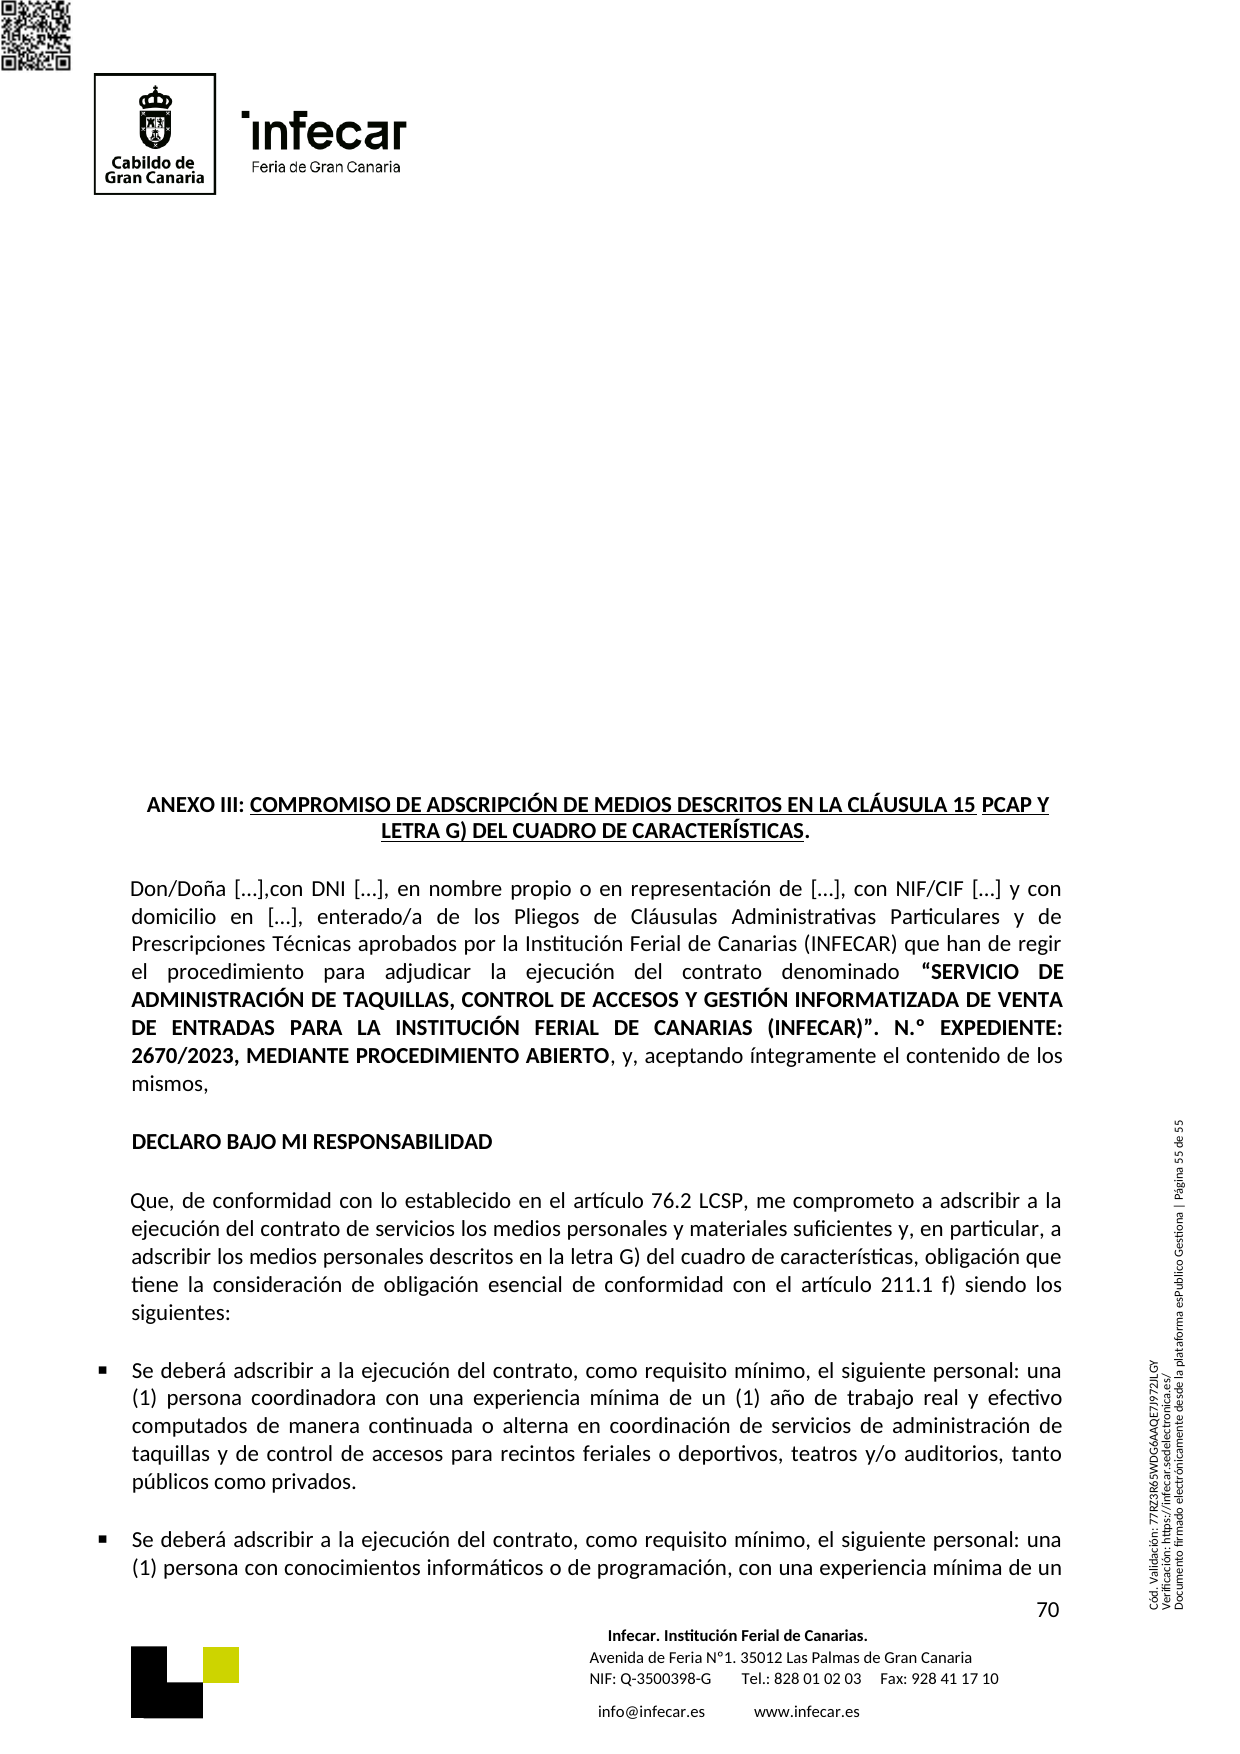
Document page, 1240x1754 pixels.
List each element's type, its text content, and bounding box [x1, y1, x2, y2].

list Se deberá adscribir a la ejecución del contrato, como requisito mínimo, el siguiente personal: una (1) persona con conocimientos informáticos o de programación, con una experiencia mínima de un [94, 1525, 1064, 1581]
text Don/Doña […],con DNI […], en nombre propio o en representación de […], con NIF/CIF […] y con domicilio en […], enterado/a de los Pliegos de Cláusulas Administrativas Particulares y de Prescripciones Técnicas aprobados por la Institución Ferial de Canarias (INFECAR) que han de regir el procedimiento para adjudicar la ejecución del contrato denominado “SERVICIO DE ADMINISTRACIÓN DE TAQUILLAS, CONTROL DE ACCESOS Y GESTIÓN INFORMATIZADA DE VENTA DE ENTRADAS PARA LA INSTITUCIÓN FERIAL DE CANARIAS (INFECAR)”. N.º EXPEDIENTE: 2670/2023, MEDIANTE PROCEDIMIENTO ABIERTO, y, aceptando íntegramente el contenido de los mismos, [130, 874, 1064, 1097]
list Se deberá adscribir a la ejecución del contrato, como requisito mínimo, el siguiente personal: una (1) persona coordinadora con una experiencia mínima de un (1) año de trabajo real y efectivo computados de manera continuada o alterna en coordinación de servicios de administración de taquillas y de control de accesos para recintos feriales o deportivos, teatros y/o auditorios, tanto públicos como privados. [94, 1356, 1064, 1495]
text Que, de conformidad con lo establecido en el artículo 76.2 LCSP, me comprometo a adscribir a la ejecución del contrato de servicios los medios personales y materiales suficientes y, en particular, a adscribir los medios personales descritos en la letra G) del cuadro de características, obligación que tiene la consideración de obligación esencial de conformidad con el artículo 211.1 f) siendo los siguientes: [130, 1187, 1064, 1326]
text DECLARO BAJO MI RESPONSABILIDAD [132, 1127, 1064, 1155]
text ANEXO III: COMPROMISO DE ADSCRIPCIÓN DE MEDIOS DESCRITOS EN LA CLÁUSULA 15 PCAP Y LETRA G) DEL CUADRO DE CARACTERÍSTICAS. [132, 791, 1064, 844]
